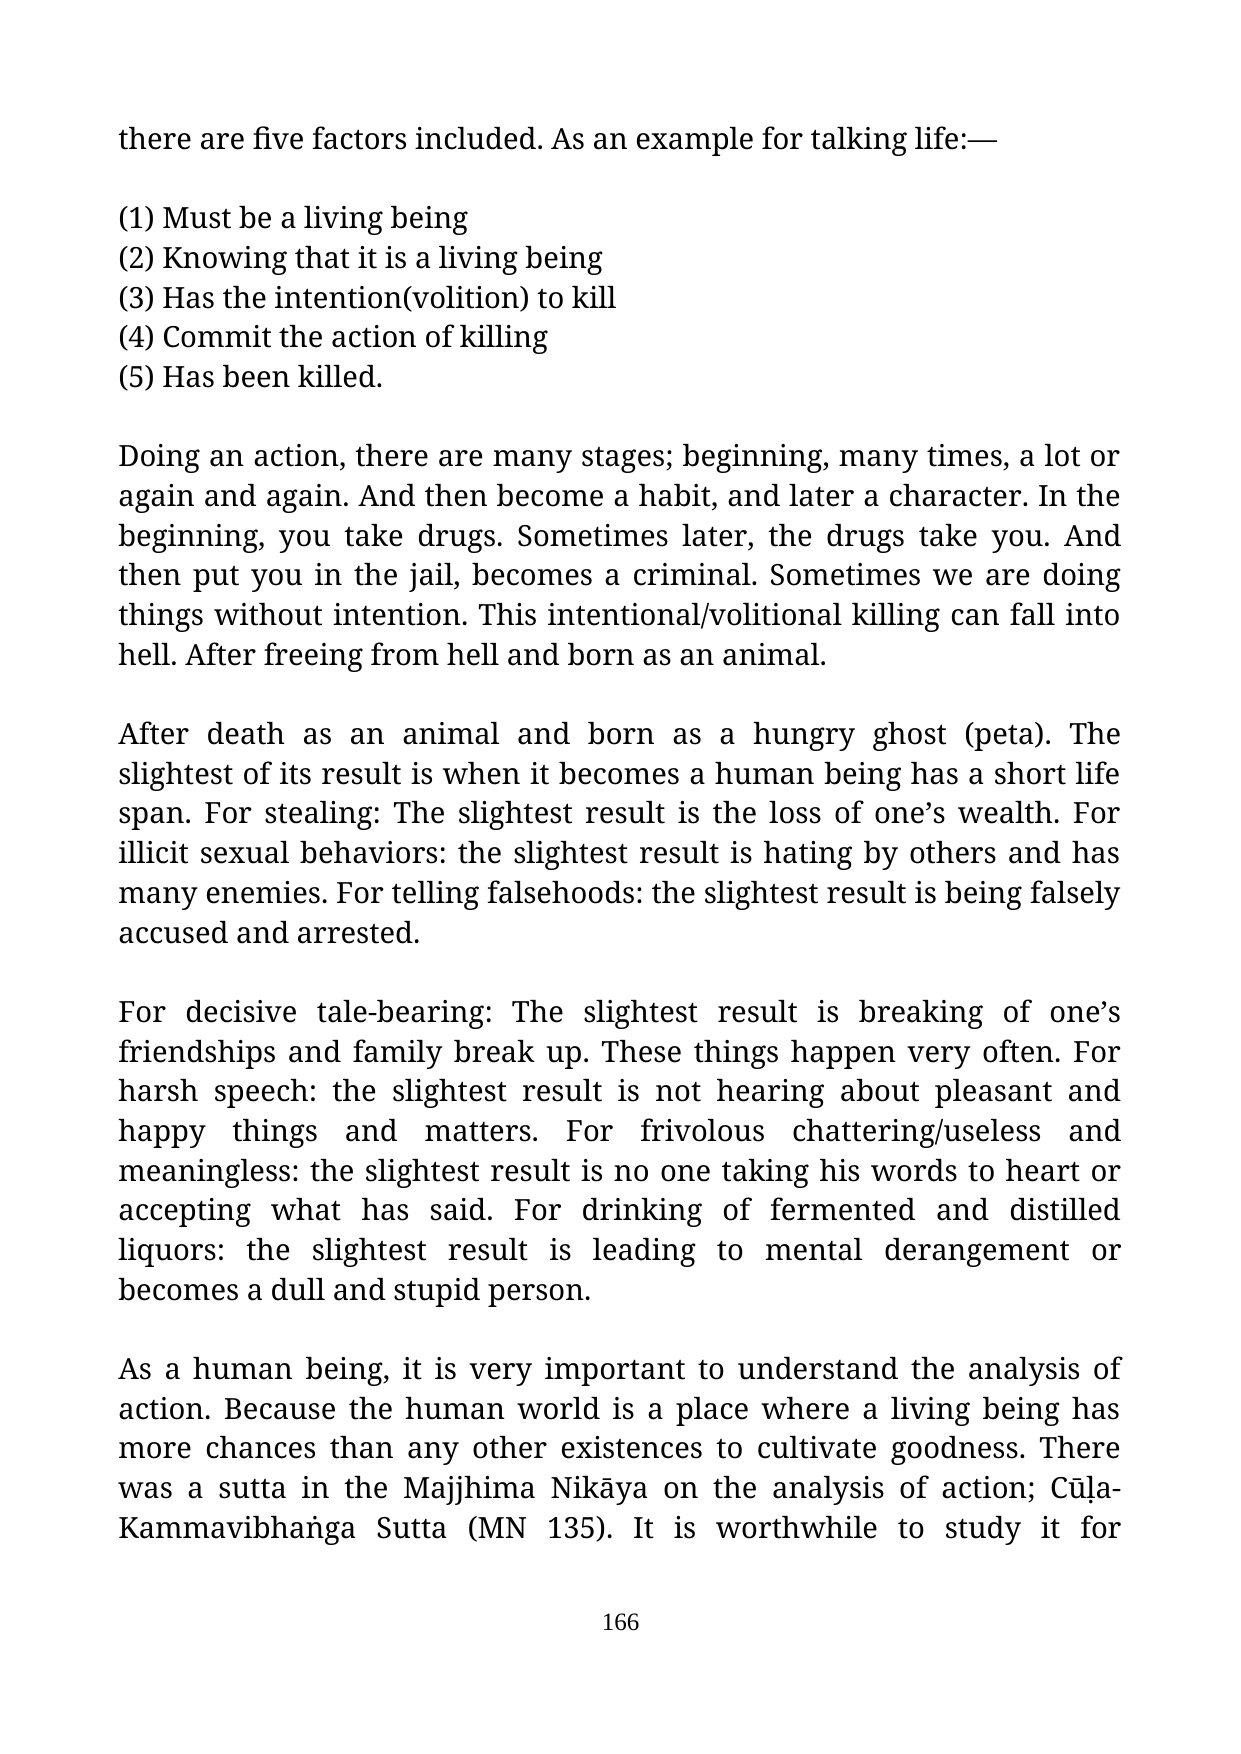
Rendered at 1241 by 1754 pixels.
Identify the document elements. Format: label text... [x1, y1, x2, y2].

text there are five factors included. As an example for talking life:— (1) Must be a living being (2) Knowing that it is a living being (3) Has the intention(volition) to kill (4) Commit the action of killing (5) Has been killed. Doing an action, there are many stages; beginning, many times, a lot or again and again. And then become a habit, and later a character. In the beginning, you take drugs. Sometimes later, the drugs take you. And then put you in the jail, becomes a criminal. Sometimes we are doing things without intention. This intentional/volitional killing can fall into hell. After freeing from hell and born as an animal. After death as an animal and born as a hungry ghost (peta). The slightest of its result is when it becomes a human being has a short life span. For stealing: The slightest result is the loss of one’s wealth. For illicit sexual behaviors: the slightest result is hating by others and has many enemies. For telling falsehoods: the slightest result is being falsely accused and arrested. For decisive tale-bearing: The slightest result is breaking of one’s friendships and family break up. These things happen very often. For harsh speech: the slightest result is not hearing about pleasant and happy things and matters. For frivolous chattering/useless and meaningless: the slightest result is no one taking his words to heart or accepting what has said. For drinking of fermented and distilled liquors: the slightest result is leading to mental derangement or becomes a dull and stupid person. As a human being, it is very important to understand the analysis of action. Because the human world is a place where a living being has more chances than any other existences to cultivate goodness. There was a sutta in the Majjhima Nikāya on the analysis of action; Cūḷa-Kammavibhaṅga Sutta (MN 135). It is worthwhile to study it for [118, 118, 1122, 1547]
